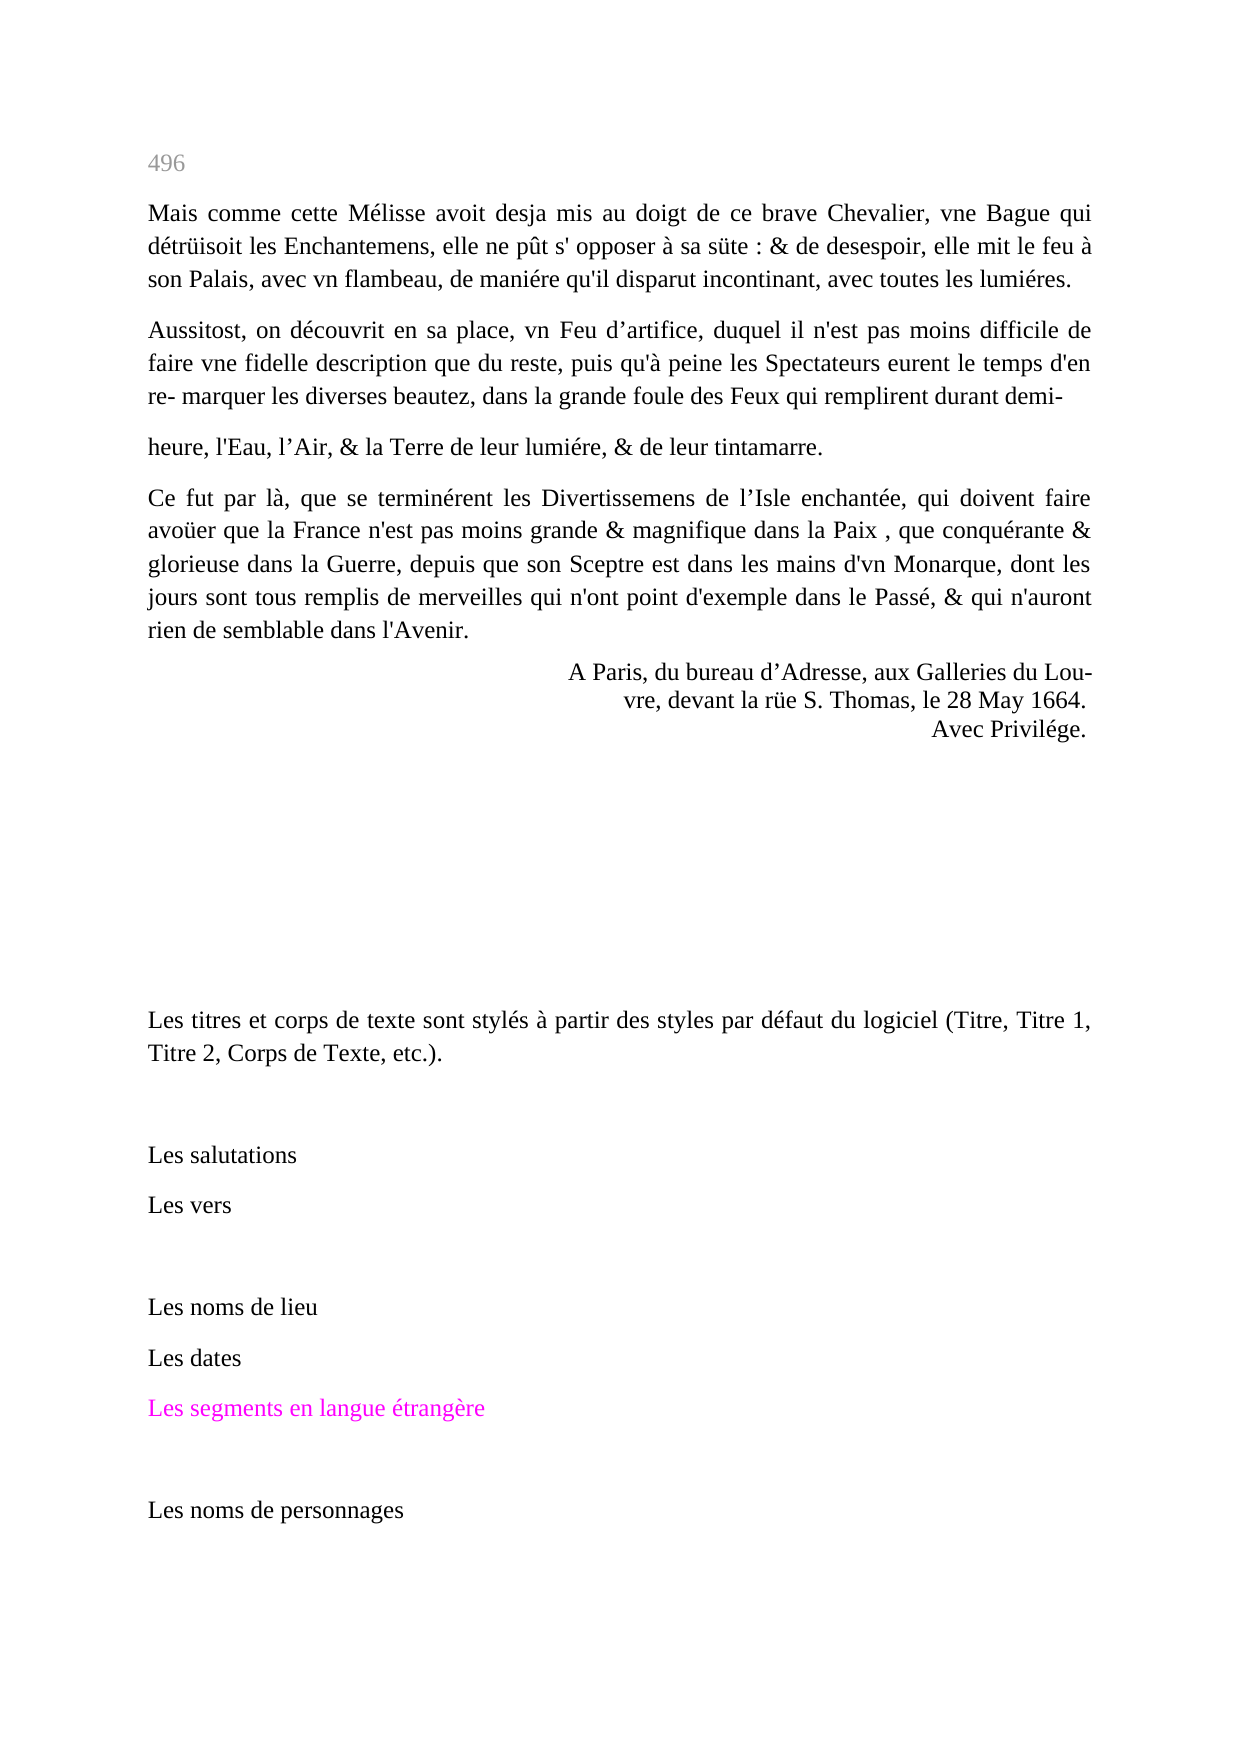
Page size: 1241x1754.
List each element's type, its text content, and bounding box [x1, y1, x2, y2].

text Avec Privilége. [148, 714, 1093, 743]
text 496 [148, 148, 1093, 176]
text Aussitost, on découvrit en sa place, vn Feu d’artifice, duquel il n'est pas moins difficile de faire vne fidelle description que du reste, puis qu'à peine les Spectateurs eurent le temps d'en re- marquer les diverses beautez, dans la grande foule des Feux qui remplirent durant demi- [148, 315, 1093, 410]
text Les titres et corps de texte sont stylés à partir des styles par défaut du logiciel (Titre, Titre 1, Titre 2, Corps de Texte, etc.). [148, 1005, 1093, 1067]
text Les segments en langue étrangère [148, 1393, 1093, 1422]
text A Paris, du bureau d’Adresse, aux Galleries du Lou- [148, 657, 1093, 685]
text Les noms de lieu [148, 1292, 1093, 1321]
text Mais comme cette Mélisse avoit desja mis au doigt de ce brave Chevalier, vne Bague qui détrüisoit les Enchantemens, elle ne pût s' opposer à sa süte : & de desespoir, elle mit le feu à son Palais, avec vn flambeau, de maniére qu'il disparut incontinant, avec toutes les lumiéres. [148, 198, 1093, 293]
text Ce fut par là, que se terminérent les Divertissemens de l’Isle enchantée, qui doivent faire avoüer que la France n'est pas moins grande & magnifique dans la Paix , que conquérante & glorieuse dans la Guerre, depuis que son Sceptre est dans les mains d'vn Monarque, dont les jours sont tous remplis de merveilles qui n'ont point d'exemple dans le Passé, & qui n'auront rien de semblable dans l'Avenir. [148, 483, 1093, 643]
text heure, l'Eau, l’Air, & la Terre de leur lumiére, & de leur tintamarre. [148, 432, 1093, 461]
text Les salutations [148, 1140, 1093, 1168]
text Les noms de personnages [148, 1495, 1093, 1524]
text Les dates [148, 1343, 1093, 1371]
text vre, devant la rüe S. Thomas, le 28 May 1664. [148, 685, 1093, 714]
text Les vers [148, 1191, 1093, 1219]
